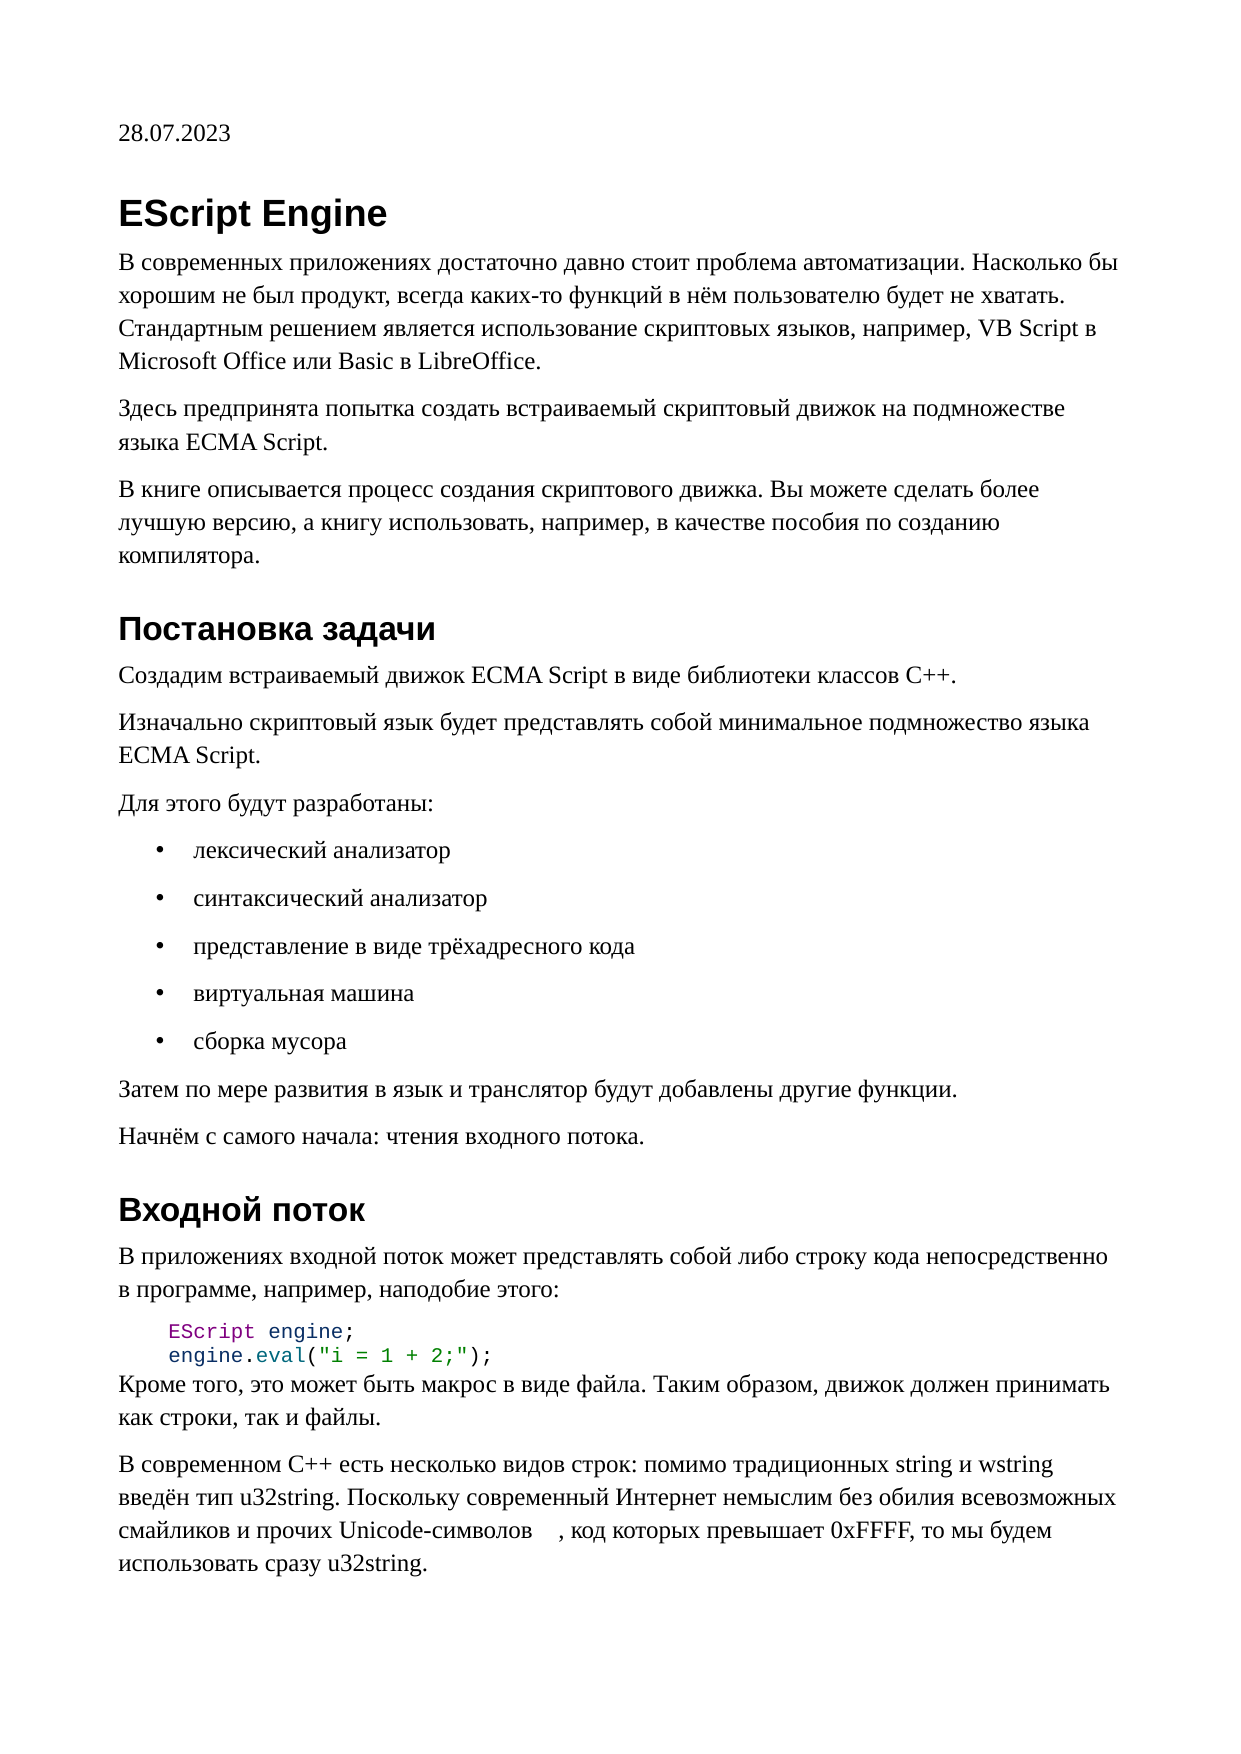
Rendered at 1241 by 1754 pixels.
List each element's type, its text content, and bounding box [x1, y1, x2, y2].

text Затем по мере развития в язык и транслятор будут добавлены другие функции. [118, 1074, 1122, 1102]
subtitle EScript Engine [118, 191, 1122, 234]
text Кроме того, это может быть макрос в виде файла. Таким образом, движок должен принимать как строки, так и файлы. [118, 1369, 1122, 1431]
text В книге описывается процесс создания скриптового движка. Вы можете сделать более лучшую версию, а книгу использовать, например, в качестве пособия по созданию компилятора. [118, 474, 1122, 569]
text В современных приложениях достаточно давно стоит проблема автоматизации. Насколько бы хорошим не был продукт, всегда каких-то функций в нём пользователю будет не хватать. Стандартным решением является использование скриптовых языков, например, VB Script в Microsoft Office или Basic в LibreOffice. [118, 247, 1122, 375]
list виртуальная машина [156, 978, 1122, 1007]
text Здесь предпринята попытка создать встраиваемый скриптовый движок на подмножестве языка ECMA Script. [118, 393, 1122, 455]
list синтаксический анализатор [156, 883, 1122, 912]
list представление в виде трёхадресного кода [156, 931, 1122, 959]
text Изначально скриптовый язык будет представлять собой минимальное подмножество языка ECMA Script. [118, 707, 1122, 769]
text Для этого будут разработаны: [118, 788, 1122, 817]
text В современном C++ есть несколько видов строк: помимо традиционных string и wstring введён тип u32string. Поскольку современный Интернет немыслим без обилия всевозможных смайликов и прочих Unicode-символов 🔥, код которых превышает 0xFFFF, то мы будем использовать сразу u32string. [118, 1449, 1122, 1577]
text Начнём с самого начала: чтения входного потока. [118, 1121, 1122, 1150]
text В приложениях входной поток может представлять собой либо строку кода непосредственно в программе, например, наподобие этого: [118, 1241, 1122, 1303]
subtitle Постановка задачи [118, 609, 1122, 647]
text Создадим встраиваемый движок ECMA Script в виде библиотеки классов C++. [118, 660, 1122, 688]
list сборка мусора [156, 1026, 1122, 1055]
text EScript engine; [118, 1321, 1122, 1345]
list лексический анализатор [156, 836, 1122, 864]
text engine.eval("i = 1 + 2;"); [118, 1345, 1122, 1369]
text 28.07.2023 [118, 118, 1122, 147]
subtitle Входной поток [118, 1190, 1122, 1228]
